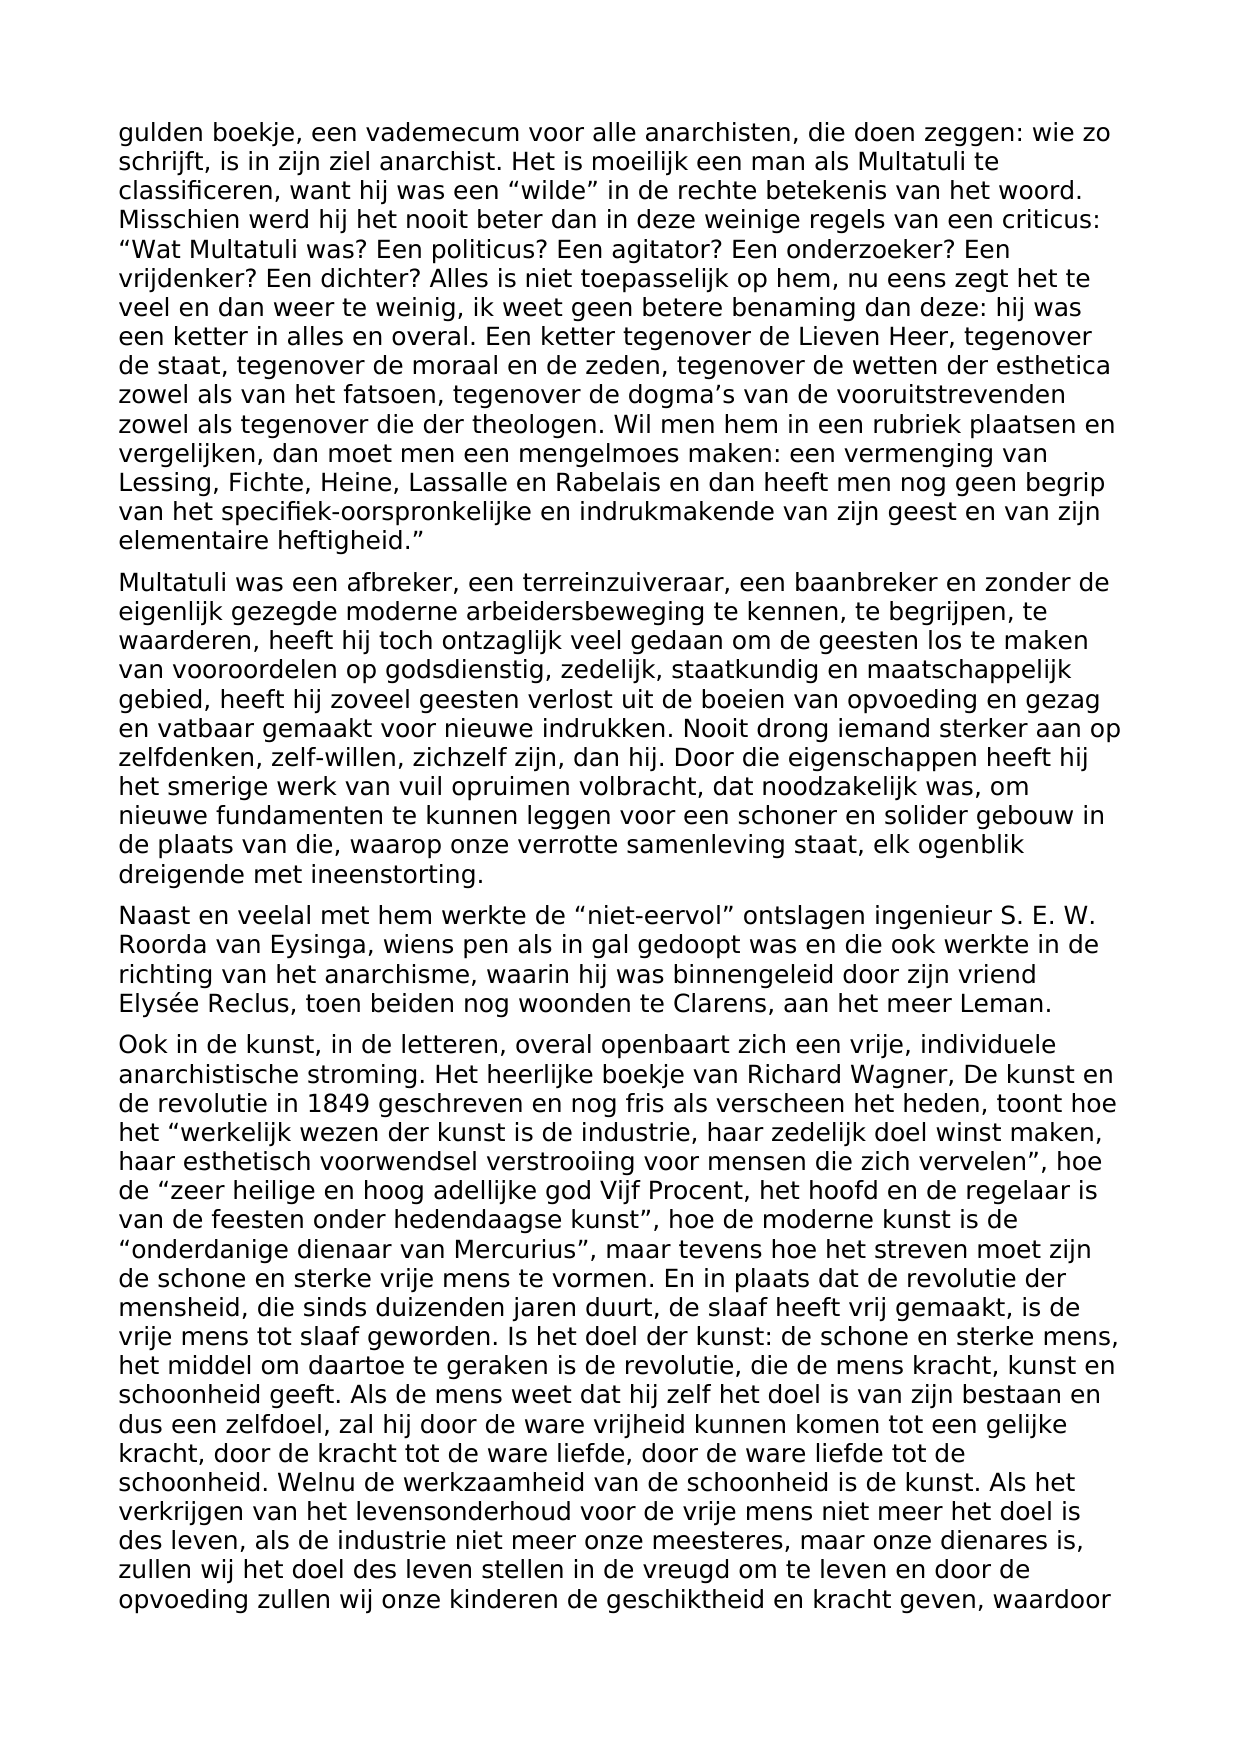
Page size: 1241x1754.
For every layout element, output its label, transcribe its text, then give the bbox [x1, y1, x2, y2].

text gulden boekje, een vademecum voor alle anarchisten, die doen zeggen: wie zo schrijft, is in zijn ziel anarchist. Het is moeilijk een man als Multatuli te classificeren, want hij was een “wilde” in de rechte betekenis van het woord. Misschien werd hij het nooit beter dan in deze weinige regels van een criticus: “Wat Multatuli was? Een politicus? Een agitator? Een onderzoeker? Een vrijdenker? Een dichter? Alles is niet toepasselijk op hem, nu eens zegt het te veel en dan weer te weinig, ik weet geen betere benaming dan deze: hij was een ketter in alles en overal. Een ketter tegenover de Lieven Heer, tegenover de staat, tegenover de moraal en de zeden, tegenover de wetten der esthetica zowel als van het fatsoen, tegenover de dogma’s van de vooruitstrevenden zowel als tegenover die der theologen. Wil men hem in een rubriek plaatsen en vergelijken, dan moet men een mengelmoes maken: een vermenging van Lessing, Fichte, Heine, Lassalle en Rabelais en dan heeft men nog geen begrip van het specifiek-oorspronkelijke en indrukmakende van zijn geest en van zijn elementaire heftigheid.” [118, 118, 1122, 556]
text Ook in de kunst, in de letteren, overal openbaart zich een vrije, individuele anarchistische stroming. Het heerlijke boekje van Richard Wagner, De kunst en de revolutie in 1849 geschreven en nog fris als verscheen het heden, toont hoe het “werkelijk wezen der kunst is de industrie, haar zedelijk doel winst maken, haar esthetisch voorwendsel verstrooiing voor mensen die zich vervelen”, hoe de “zeer heilige en hoog adellijke god Vijf Procent, het hoofd en de regelaar is van de feesten onder hedendaagse kunst”, hoe de moderne kunst is de “onderdanige dienaar van Mercurius”, maar tevens hoe het streven moet zijn de schone en sterke vrije mens te vormen. En in plaats dat de revolutie der mensheid, die sinds duizenden jaren duurt, de slaaf heeft vrij gemaakt, is de vrije mens tot slaaf geworden. Is het doel der kunst: de schone en sterke mens, het middel om daartoe te geraken is de revolutie, die de mens kracht, kunst en schoonheid geeft. Als de mens weet dat hij zelf het doel is van zijn bestaan en dus een zelfdoel, zal hij door de ware vrijheid kunnen komen tot een gelijke kracht, door de kracht tot de ware liefde, door de ware liefde tot de schoonheid. Welnu de werkzaamheid van de schoonheid is de kunst. Als het verkrijgen van het levensonderhoud voor de vrije mens niet meer het doel is des leven, als de industrie niet meer onze meesteres, maar onze dienares is, zullen wij het doel des leven stellen in de vreugd om te leven en door de opvoeding zullen wij onze kinderen de geschiktheid en kracht geven, waardoor [118, 1031, 1122, 1614]
text Multatuli was een afbreker, een terreinzuiveraar, een baanbreker en zonder de eigenlijk gezegde moderne arbeidersbeweging te kennen, te begrijpen, te waarderen, heeft hij toch ontzaglijk veel gedaan om de geesten los te maken van vooroordelen op godsdienstig, zedelijk, staatkundig en maatschappelijk gebied, heeft hij zoveel geesten verlost uit de boeien van opvoeding en gezag en vatbaar gemaakt voor nieuwe indrukken. Nooit drong iemand sterker aan op zelfdenken, zelf-willen, zichzelf zijn, dan hij. Door die eigenschappen heeft hij het smerige werk van vuil opruimen volbracht, dat noodzakelijk was, om nieuwe fundamenten te kunnen leggen voor een schoner en solider gebouw in de plaats van die, waarop onze verrotte samenleving staat, elk ogenblik dreigende met ineenstorting. [118, 568, 1122, 889]
text Naast en veelal met hem werkte de “niet-eervol” ontslagen ingenieur S. E. W. Roorda van Eysinga, wiens pen als in gal gedoopt was en die ook werkte in de richting van het anarchisme, waarin hij was binnengeleid door zijn vriend Elysée Reclus, toen beiden nog woonden te Clarens, aan het meer Leman. [118, 901, 1122, 1018]
